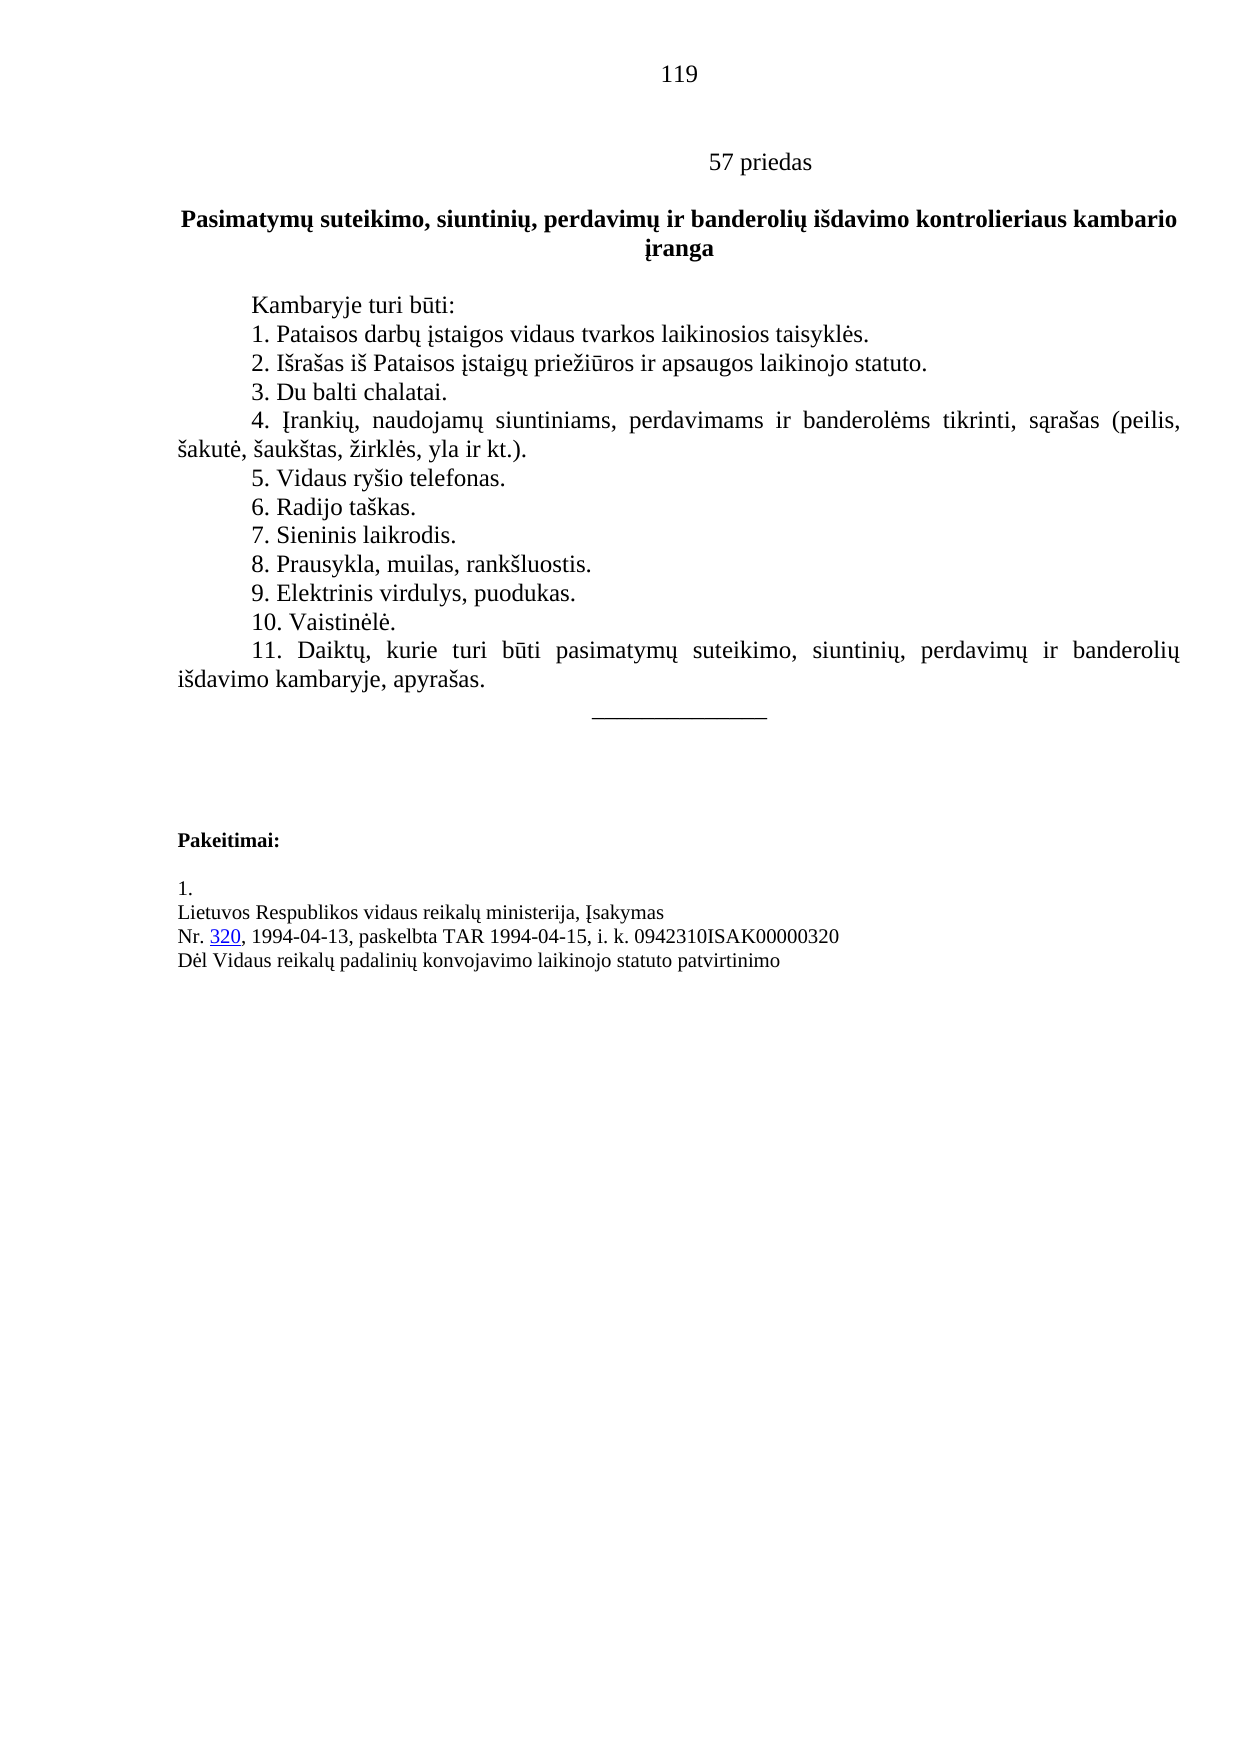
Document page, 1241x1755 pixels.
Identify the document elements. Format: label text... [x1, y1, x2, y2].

text 57 priedas [177, 147, 1181, 176]
text Pakeitimai: [177, 827, 1181, 852]
text Pasimatymų suteikimo, siuntinių, perdavimų ir banderolių išdavimo kontrolieriaus kambario įranga [177, 204, 1181, 262]
text ______________ [177, 693, 1181, 722]
text Kambaryje turi būti: [177, 291, 1181, 319]
text 8. Prausykla, muilas, rankšluostis. [177, 549, 1181, 578]
text 9. Elektrinis virdulys, puodukas. [177, 578, 1181, 607]
text 11. Daiktų, kurie turi būti pasimatymų suteikimo, siuntinių, perdavimų ir banderolių išdavimo kambaryje, apyrašas. [177, 636, 1181, 693]
text 2. Išrašas iš Pataisos įstaigų priežiūros ir apsaugos laikinojo statuto. [177, 348, 1181, 377]
text 4. Įrankių, naudojamų siuntiniams, perdavimams ir banderolėms tikrinti, sąrašas (peilis, šakutė, šaukštas, žirklės, yla ir kt.). [177, 406, 1181, 463]
text 3. Du balti chalatai. [177, 377, 1181, 406]
text 10. Vaistinėlė. [177, 607, 1181, 636]
text Lietuvos Respublikos vidaus reikalų ministerija, Įsakymas [177, 900, 1181, 924]
text Dėl Vidaus reikalų padalinių konvojavimo laikinojo statuto patvirtinimo [177, 948, 1181, 972]
text 1. [177, 876, 1181, 900]
text Nr. 320, 1994-04-13, paskelbta TAR 1994-04-15, i. k. 0942310ISAK00000320 [177, 924, 1181, 948]
text 5. Vidaus ryšio telefonas. [177, 463, 1181, 492]
text 7. Sieninis laikrodis. [177, 521, 1181, 549]
text 1. Pataisos darbų įstaigos vidaus tvarkos laikinosios taisyklės. [177, 319, 1181, 348]
text 6. Radijo taškas. [177, 492, 1181, 521]
